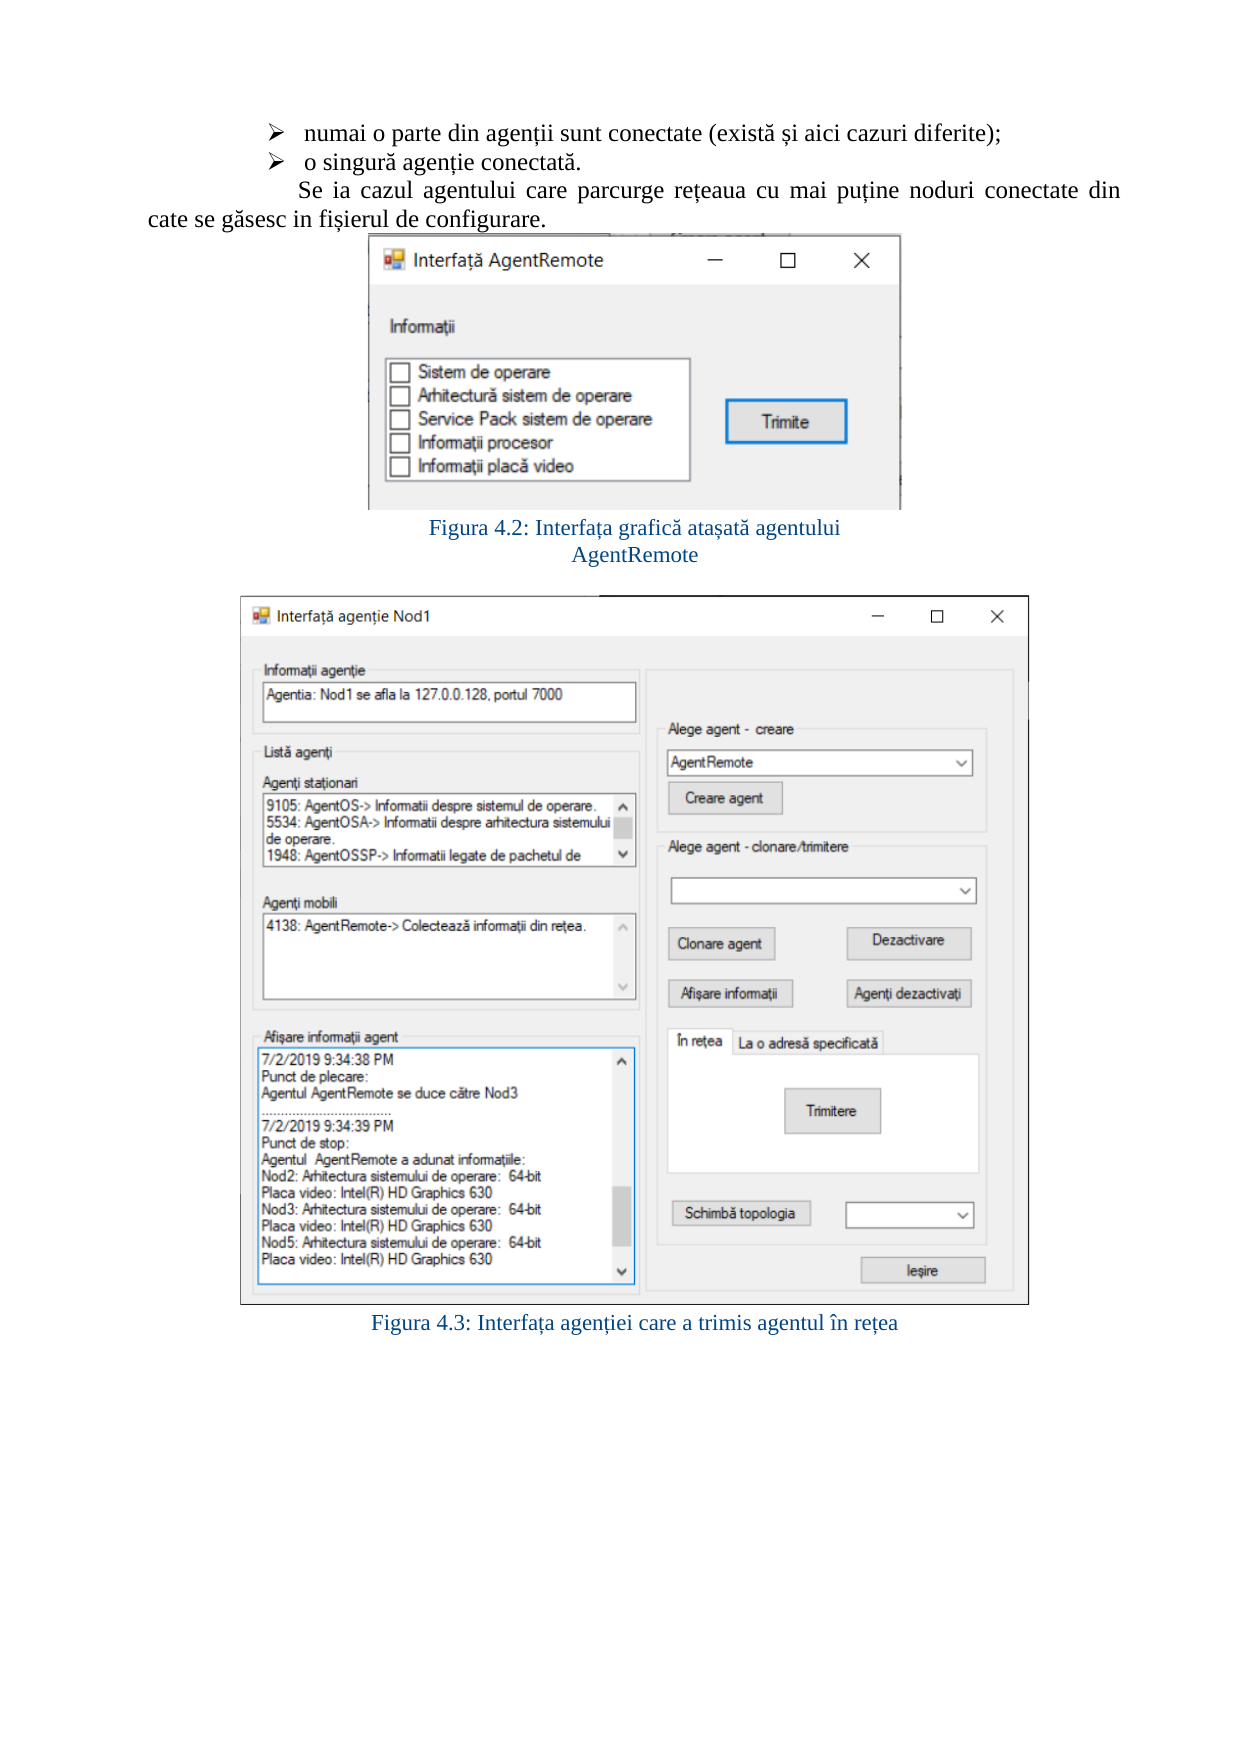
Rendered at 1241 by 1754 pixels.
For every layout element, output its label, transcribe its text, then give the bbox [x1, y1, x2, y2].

picture [240, 595, 1030, 1305]
text Se ia cazul agentului care parcurge rețeaua cu mai puține noduri conectate din cate se găsesc in fișierul de configurare. [148, 176, 1122, 233]
list o singură agenție conectată. [266, 147, 1122, 176]
picture [367, 233, 902, 510]
list numai o parte din agenții sunt conectate (există și aici cazuri diferite); [266, 118, 1122, 147]
text Figura 4.3: Interfața agenției care a trimis agentul în rețea [240, 1305, 1029, 1336]
text Figura 4.2: Interfața grafică atașată agentului AgentRemote [368, 510, 902, 567]
